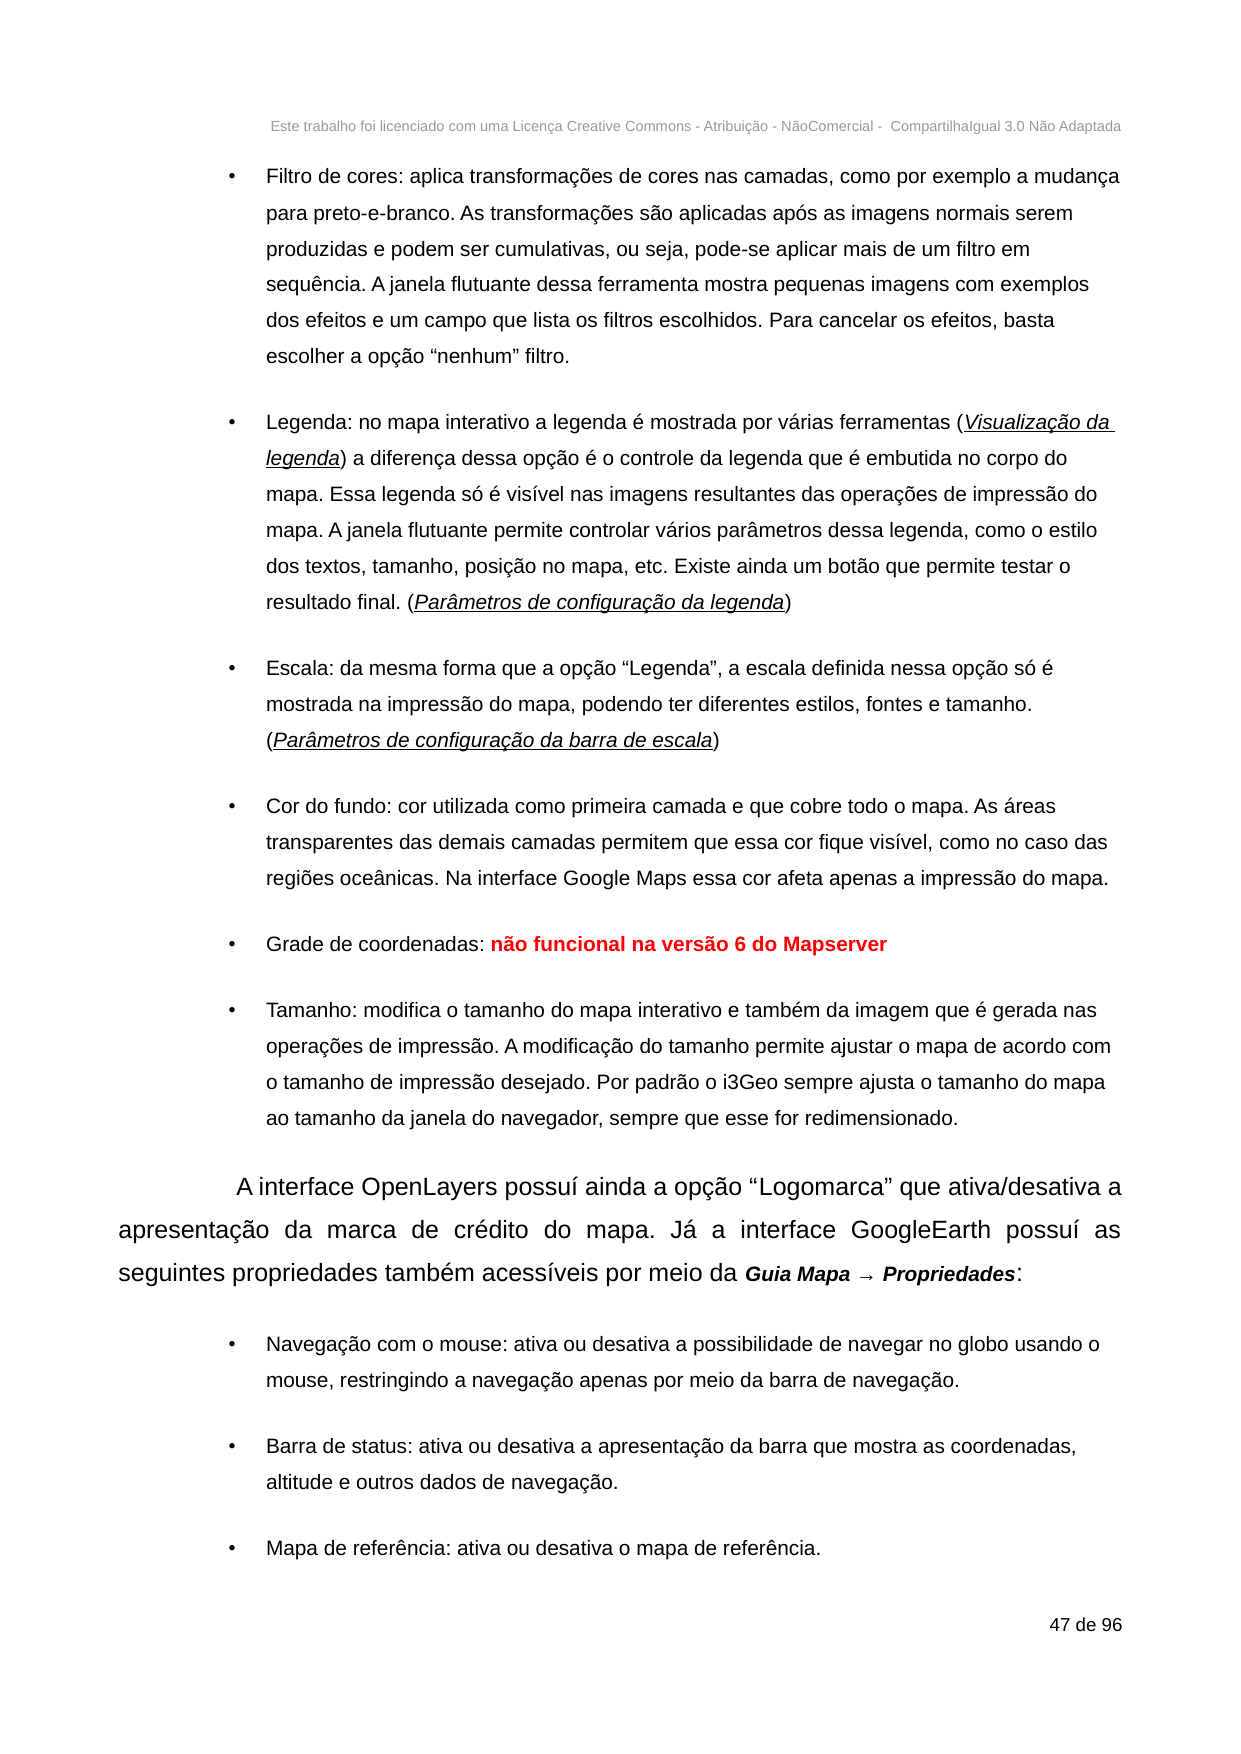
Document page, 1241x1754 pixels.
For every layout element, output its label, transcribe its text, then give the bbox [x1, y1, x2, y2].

list Filtro de cores: aplica transformações de cores nas camadas, como por exemplo a mudança para preto-e-branco. As transformações são aplicadas após as imagens normais serem produzidas e podem ser cumulativas, ou seja, pode-se aplicar mais de um filtro em sequência. A janela flutuante dessa ferramenta mostra pequenas imagens com exemplos dos efeitos e um campo que lista os filtros escolhidos. Para cancelar os efeitos, basta escolher a opção “nenhum” filtro. [228, 164, 1122, 368]
list Tamanho: modifica o tamanho do mapa interativo e também da imagem que é gerada nas operações de impressão. A modificação do tamanho permite ajustar o mapa de acordo com o tamanho de impressão desejado. Por padrão o i3Geo sempre ajusta o tamanho do mapa ao tamanho da janela do navegador, sempre que esse for redimensionado. [228, 998, 1122, 1130]
list Navegação com o mouse: ativa ou desativa a possibilidade de navegar no globo usando o mouse, restringindo a navegação apenas por meio da barra de navegação. [228, 1332, 1122, 1392]
list Mapa de referência: ativa ou desativa o mapa de referência. [228, 1536, 1122, 1560]
list Legenda: no mapa interativo a legenda é mostrada por várias ferramentas (Visualização da legenda) a diferença dessa opção é o controle da legenda que é embutida no corpo do mapa. Essa legenda só é visível nas imagens resultantes das operações de impressão do mapa. A janela flutuante permite controlar vários parâmetros dessa legenda, como o estilo dos textos, tamanho, posição no mapa, etc. Existe ainda um botão que permite testar o resultado final. (Parâmetros de configuração da legenda) [228, 410, 1122, 614]
list Barra de status: ativa ou desativa a apresentação da barra que mostra as coordenadas, altitude e outros dados de navegação. [228, 1434, 1122, 1494]
list Escala: da mesma forma que a opção “Legenda”, a escala definida nessa opção só é mostrada na impressão do mapa, podendo ter diferentes estilos, fontes e tamanho. (Parâmetros de configuração da barra de escala) [228, 656, 1122, 752]
list Grade de coordenadas: não funcional na versão 6 do Mapserver [228, 932, 1122, 956]
list Cor do fundo: cor utilizada como primeira camada e que cobre todo o mapa. As áreas transparentes das demais camadas permitem que essa cor fique visível, como no caso das regiões oceânicas. Na interface Google Maps essa cor afeta apenas a impressão do mapa. [228, 794, 1122, 890]
text A interface OpenLayers possuí ainda a opção “Logomarca” que ativa/desativa a apresentação da marca de crédito do mapa. Já a interface GoogleEarth possuí as seguintes propriedades também acessíveis por meio da Guia Mapa → propriedades: [118, 1172, 1122, 1287]
